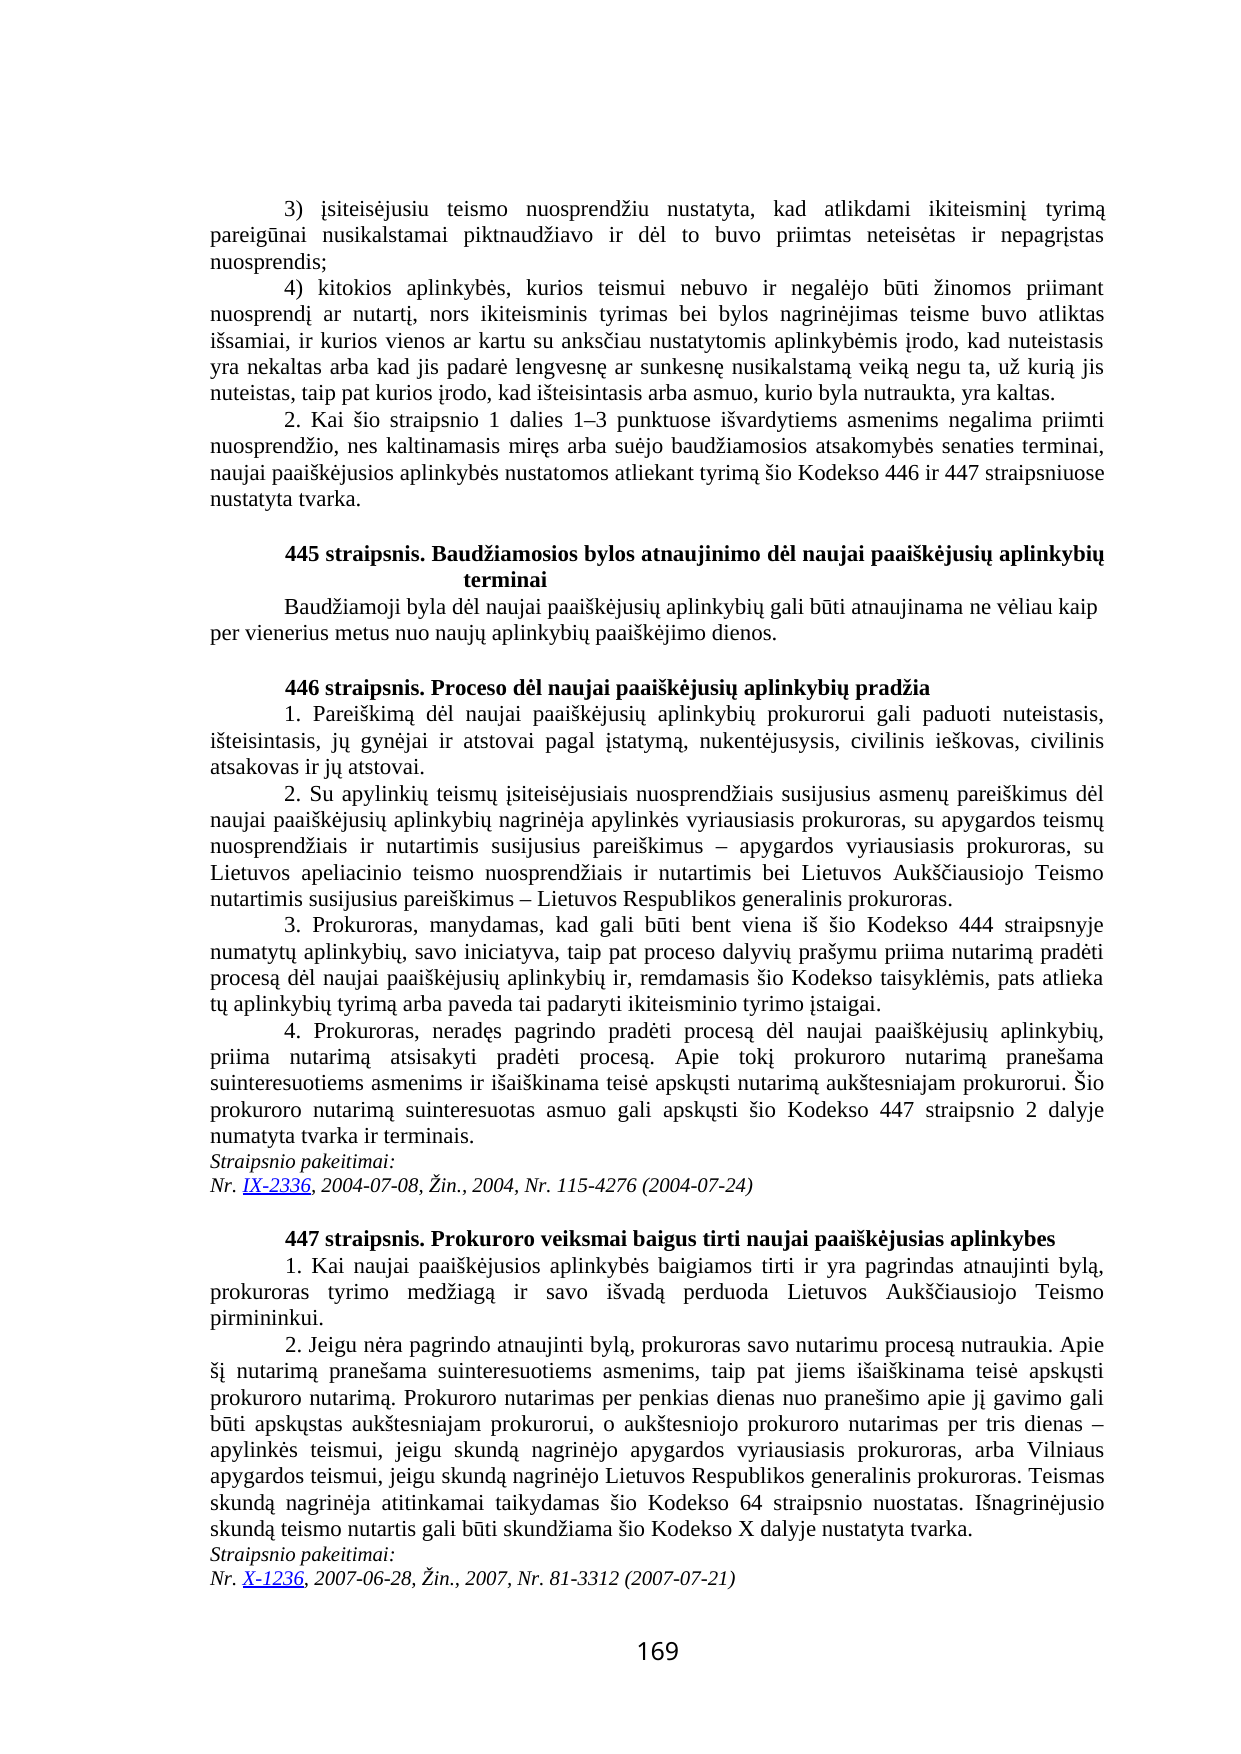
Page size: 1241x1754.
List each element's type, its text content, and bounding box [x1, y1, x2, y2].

text Baudžiamoji byla dėl naujai paaiškėjusių aplinkybių gali būti atnaujinama ne vėliau kaip per vienerius metus nuo naujų aplinkybių paaiškėjimo dienos. [210, 593, 1106, 645]
text 3) įsiteisėjusiu teismo nuosprendžiu nustatyta, kad atlikdami ikiteisminį tyrimą pareigūnai nusikalstamai piktnaudžiavo ir dėl to buvo priimtas neteisėtas ir nepagrįstas nuosprendis; [210, 195, 1106, 274]
text Nr. IX-2336, 2004-07-08, Žin., 2004, Nr. 115-4276 (2004-07-24) [210, 1173, 1106, 1197]
text 4. Prokuroras, neradęs pagrindo pradėti procesą dėl naujai paaiškėjusių aplinkybių, priima nutarimą atsisakyti pradėti procesą. Apie tokį prokuroro nutarimą pranešama suinteresuotiems asmenims ir išaiškinama teisė apskųsti nutarimą aukštesniajam prokurorui. Šio prokuroro nutarimą suinteresuotas asmuo gali apskųsti šio Kodekso 447 straipsnio 2 dalyje numatyta tvarka ir terminais. [210, 1017, 1106, 1148]
text Straipsnio pakeitimai: [210, 1148, 1106, 1173]
text 4) kitokios aplinkybės, kurios teismui nebuvo ir negalėjo būti žinomos priimant nuosprendį ar nutartį, nors ikiteisminis tyrimas bei bylos nagrinėjimas teisme buvo atliktas išsamiai, ir kurios vienos ar kartu su anksčiau nustatytomis aplinkybėmis įrodo, kad nuteistasis yra nekaltas arba kad jis padarė lengvesnę ar sunkesnę nusikalstamą veiką negu ta, už kurią jis nuteistas, taip pat kurios įrodo, kad išteisintasis arba asmuo, kurio byla nutraukta, yra kaltas. [210, 274, 1106, 406]
text Nr. X-1236, 2007-06-28, Žin., 2007, Nr. 81-3312 (2007-07-21) [210, 1566, 1106, 1590]
text Straipsnio pakeitimai: [210, 1542, 1106, 1566]
text 1. Pareiškimą dėl naujai paaiškėjusių aplinkybių prokurorui gali paduoti nuteistasis, išteisintasis, jų gynėjai ir atstovai pagal įstatymą, nukentėjusysis, civilinis ieškovas, civilinis atsakovas ir jų atstovai. [210, 701, 1106, 779]
text 446 straipsnis. Proceso dėl naujai paaiškėjusių aplinkybių pradžia [210, 674, 1106, 701]
text 1. Kai naujai paaiškėjusios aplinkybės baigiamos tirti ir yra pagrindas atnaujinti bylą, prokuroras tyrimo medžiagą ir savo išvadą perduoda Lietuvos Aukščiausiojo Teismo pirmininkui. [210, 1252, 1106, 1331]
text 2. Su apylinkių teismų įsiteisėjusiais nuosprendžiais susijusius asmenų pareiškimus dėl naujai paaiškėjusių aplinkybių nagrinėja apylinkės vyriausiasis prokuroras, su apygardos teismų nuosprendžiais ir nutartimis susijusius pareiškimus – apygardos vyriausiasis prokuroras, su Lietuvos apeliacinio teismo nuosprendžiais ir nutartimis bei Lietuvos Aukščiausiojo Teismo nutartimis susijusius pareiškimus – Lietuvos Respublikos generalinis prokuroras. [210, 779, 1106, 911]
text 447 straipsnis. Prokuroro veiksmai baigus tirti naujai paaiškėjusias aplinkybes [285, 1225, 1106, 1252]
text 2. Jeigu nėra pagrindo atnaujinti bylą, prokuroras savo nutarimu procesą nutraukia. Apie šį nutarimą pranešama suinteresuotiems asmenims, taip pat jiems išaiškinama teisė apskųsti prokuroro nutarimą. Prokuroro nutarimas per penkias dienas nuo pranešimo apie jį gavimo gali būti apskųstas aukštesniajam prokurorui, o aukštesniojo prokuroro nutarimas per tris dienas – apylinkės teismui, jeigu skundą nagrinėjo apygardos vyriausiasis prokuroras, arba Vilniaus apygardos teismui, jeigu skundą nagrinėjo Lietuvos Respublikos generalinis prokuroras. Teismas skundą nagrinėja atitinkamai taikydamas šio Kodekso 64 straipsnio nuostatas. Išnagrinėjusio skundą teismo nutartis gali būti skundžiama šio Kodekso X dalyje nustatyta tvarka. [210, 1331, 1106, 1542]
text 3. Prokuroras, manydamas, kad gali būti bent viena iš šio Kodekso 444 straipsnyje numatytų aplinkybių, savo iniciatyva, taip pat proceso dalyvių prašymu priima nutarimą pradėti procesą dėl naujai paaiškėjusių aplinkybių ir, remdamasis šio Kodekso taisyklėmis, pats atlieka tų aplinkybių tyrimą arba paveda tai padaryti ikiteisminio tyrimo įstaigai. [210, 911, 1106, 1017]
text 2. Kai šio straipsnio 1 dalies 1–3 punktuose išvardytiems asmenims negalima priimti nuosprendžio, nes kaltinamasis miręs arba suėjo baudžiamosios atsakomybės senaties terminai, naujai paaiškėjusios aplinkybės nustatomos atliekant tyrimą šio Kodekso 446 ir 447 straipsniuose nustatyta tvarka. [210, 406, 1106, 511]
text 445 straipsnis. Baudžiamosios bylos atnaujinimo dėl naujai paaiškėjusių aplinkybių terminai [285, 540, 1106, 593]
